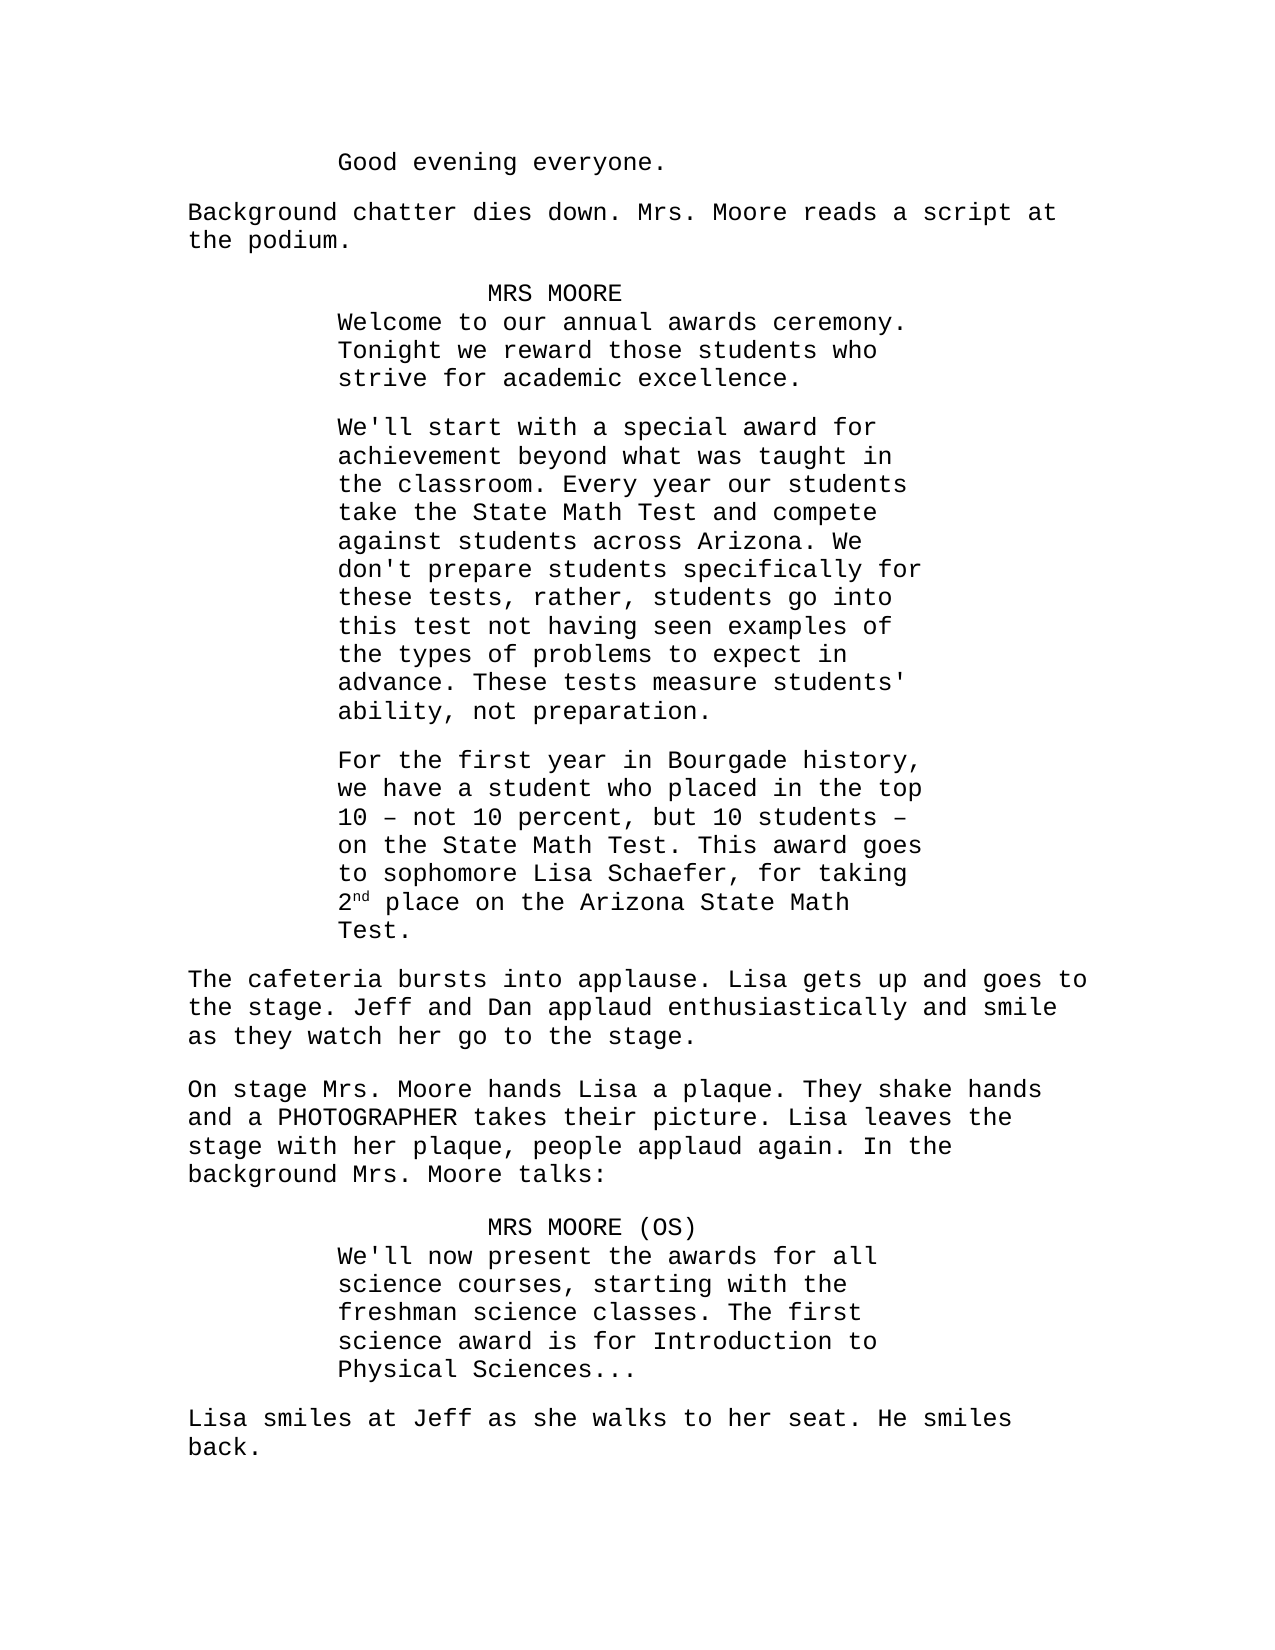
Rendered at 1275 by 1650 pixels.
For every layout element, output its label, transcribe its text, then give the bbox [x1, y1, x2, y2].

text We'll start with a special award for achievement beyond what was taught in the classroom. Every year our students take the State Math Test and compete against students across Arizona. We don't prepare students specifically for these tests, rather, students go into this test not having seen examples of the types of problems to expect in advance. These tests measure students' ability, not preparation. [337, 415, 937, 727]
text We'll now present the awards for all science courses, starting with the freshman science classes. The first science award is for Introduction to Physical Sciences... [337, 1243, 937, 1385]
text Welcome to our annual awards ceremony. Tonight we reward those students who strive for academic excellence. [337, 309, 937, 394]
text For the first year in Bourgade history, we have a student who placed in the top 10 – not 10 percent, but 10 students – on the State Math Test. This award goes to sophomore Lisa Schaefer, for taking 2nd place on the Arizona State Math Test. [337, 747, 937, 946]
text MRS MOORE (OS) [187, 1215, 1087, 1243]
text Good evening everyone. [337, 150, 937, 178]
text On stage Mrs. Moore hands Lisa a plaque. They shake hands and a PHOTOGRAPHER takes their picture. Lisa leaves the stage with her plaque, people applaud again. In the background Mrs. Moore talks: [187, 1077, 1087, 1190]
text The cafeteria bursts into applause. Lisa gets up and goes to the stage. Jeff and Dan applaud enthusiastically and smile as they watch her go to the stage. [187, 967, 1087, 1052]
text MRS MOORE [187, 281, 1087, 309]
text Lisa smiles at Jeff as she walks to her seat. He smiles back. [187, 1406, 1087, 1462]
text Background chatter dies down. Mrs. Moore reads a script at the podium. [187, 199, 1087, 256]
